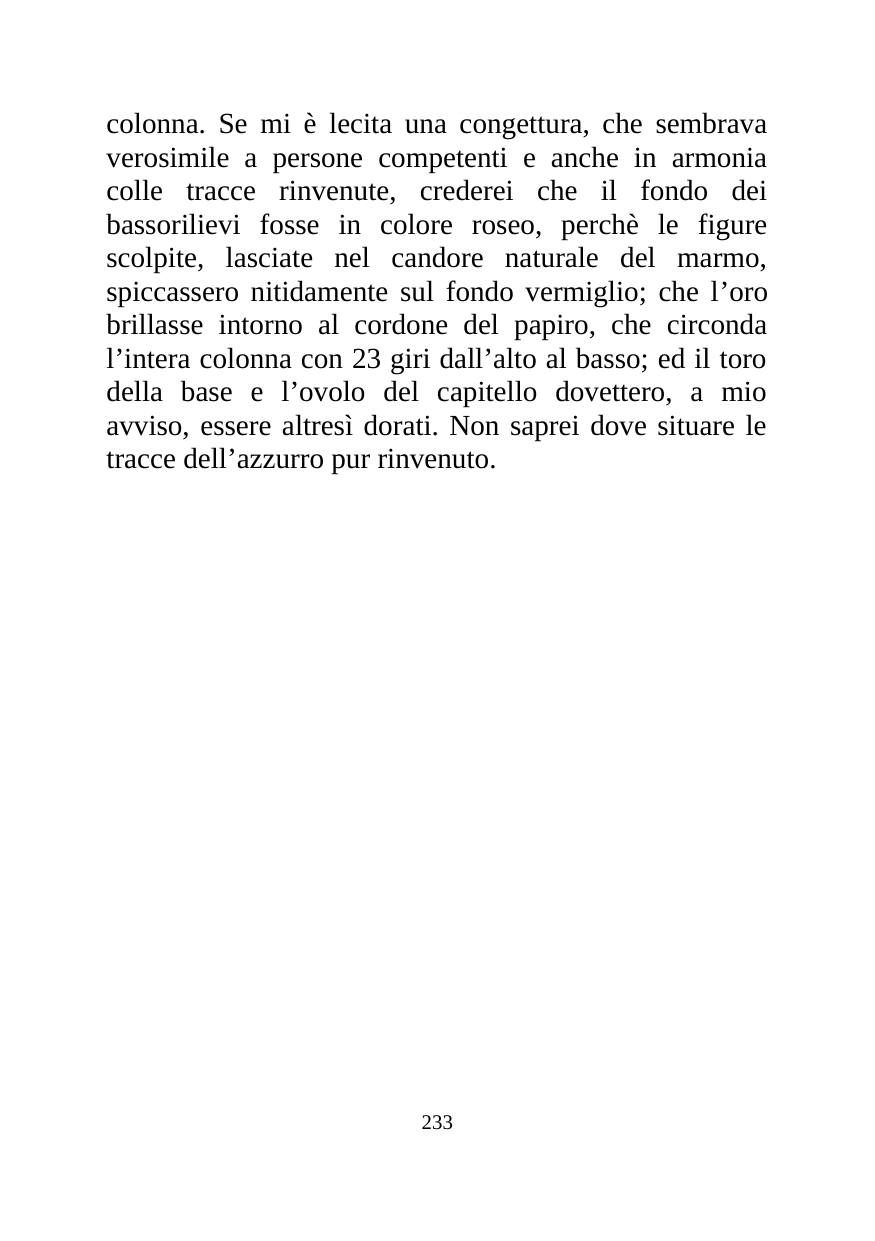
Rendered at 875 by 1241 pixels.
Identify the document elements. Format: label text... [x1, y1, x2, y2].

text colonna. Se mi è lecita una congettura, che sembrava verosimile a persone competenti e anche in armonia colle tracce rinvenute, crederei che il fondo dei bassorilievi fosse in colore roseo, perchè le figure scolpite, lasciate nel candore naturale del marmo, spiccassero nitidamente sul fondo vermiglio; che l’oro brillasse intorno al cordone del papiro, che circonda l’intera colonna con 23 giri dall’alto al basso; ed il toro della base e l’ovolo del capitello dovettero, a mio avviso, essere altresì dorati. Non saprei dove situare le tracce dell’azzurro pur rinvenuto. [106, 106, 768, 475]
